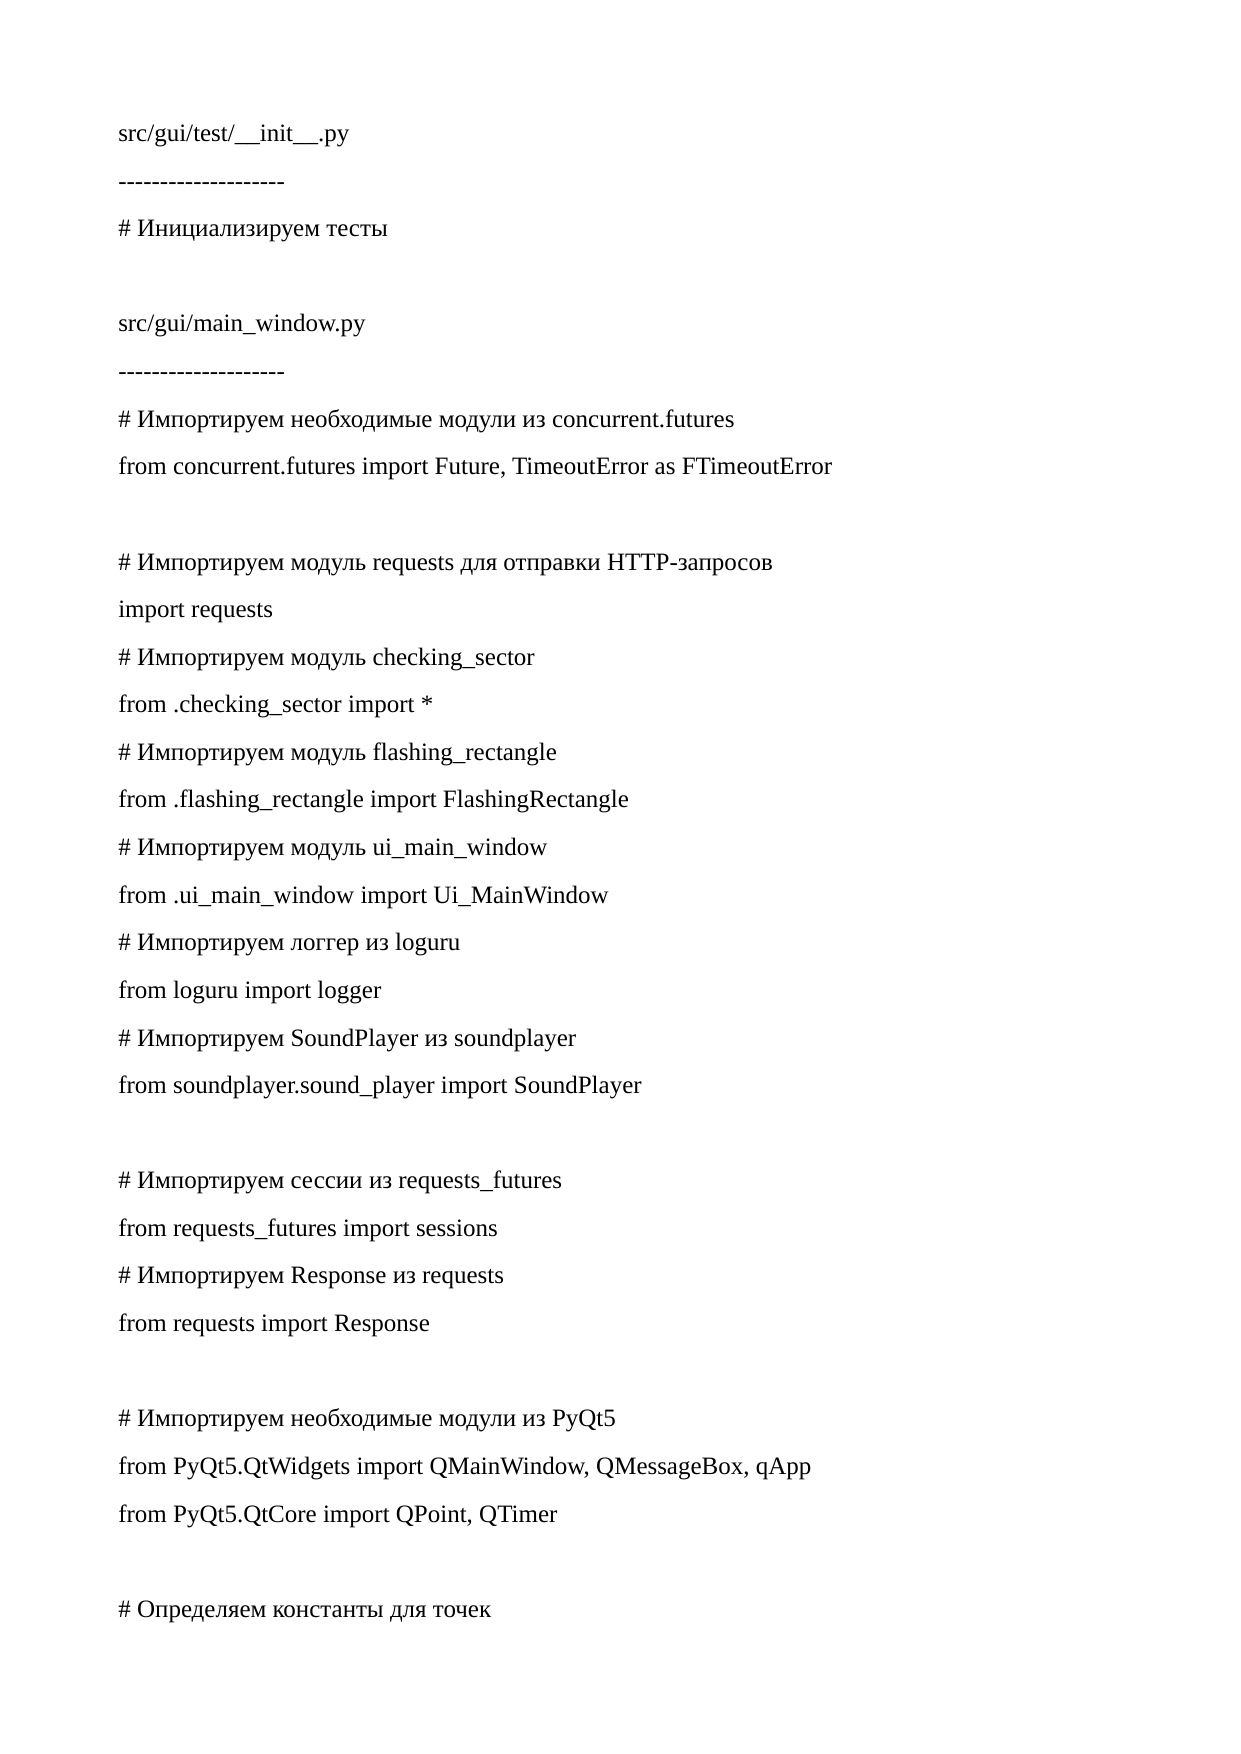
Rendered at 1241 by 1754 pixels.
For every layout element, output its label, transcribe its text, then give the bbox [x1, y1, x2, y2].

text from .flashing_rectangle import FlashingRectangle [118, 784, 1122, 813]
text # Импортируем необходимые модули из concurrent.futures [118, 404, 1122, 432]
text # Импортируем модуль flashing_rectangle [118, 737, 1122, 766]
text src/gui/main_window.py [118, 308, 1122, 337]
text -------------------- [118, 166, 1122, 194]
text from requests import Response [118, 1308, 1122, 1337]
text import requests [118, 594, 1122, 623]
text # Импортируем сессии из requests_futures [118, 1165, 1122, 1194]
text from soundplayer.sound_player import SoundPlayer [118, 1070, 1122, 1099]
text from PyQt5.QtCore import QPoint, QTimer [118, 1499, 1122, 1527]
text from concurrent.futures import Future, TimeoutError as FTimeoutError [118, 451, 1122, 480]
text # Импортируем модуль requests для отправки HTTP-запросов [118, 547, 1122, 575]
text -------------------- [118, 356, 1122, 385]
text from PyQt5.QtWidgets import QMainWindow, QMessageBox, qApp [118, 1451, 1122, 1480]
text # Определяем константы для точек [118, 1594, 1122, 1623]
text # Импортируем SoundPlayer из soundplayer [118, 1023, 1122, 1051]
text # Импортируем модуль checking_sector [118, 642, 1122, 671]
text src/gui/test/__init__.py [118, 118, 1122, 147]
text from .ui_main_window import Ui_MainWindow [118, 880, 1122, 908]
text # Импортируем необходимые модули из PyQt5 [118, 1403, 1122, 1432]
text # Импортируем Response из requests [118, 1261, 1122, 1289]
text from loguru import logger [118, 975, 1122, 1004]
text # Импортируем логгер из loguru [118, 927, 1122, 956]
text from requests_futures import sessions [118, 1213, 1122, 1242]
text # Импортируем модуль ui_main_window [118, 832, 1122, 861]
text from .checking_sector import * [118, 689, 1122, 718]
text # Инициализируем тесты [118, 213, 1122, 242]
